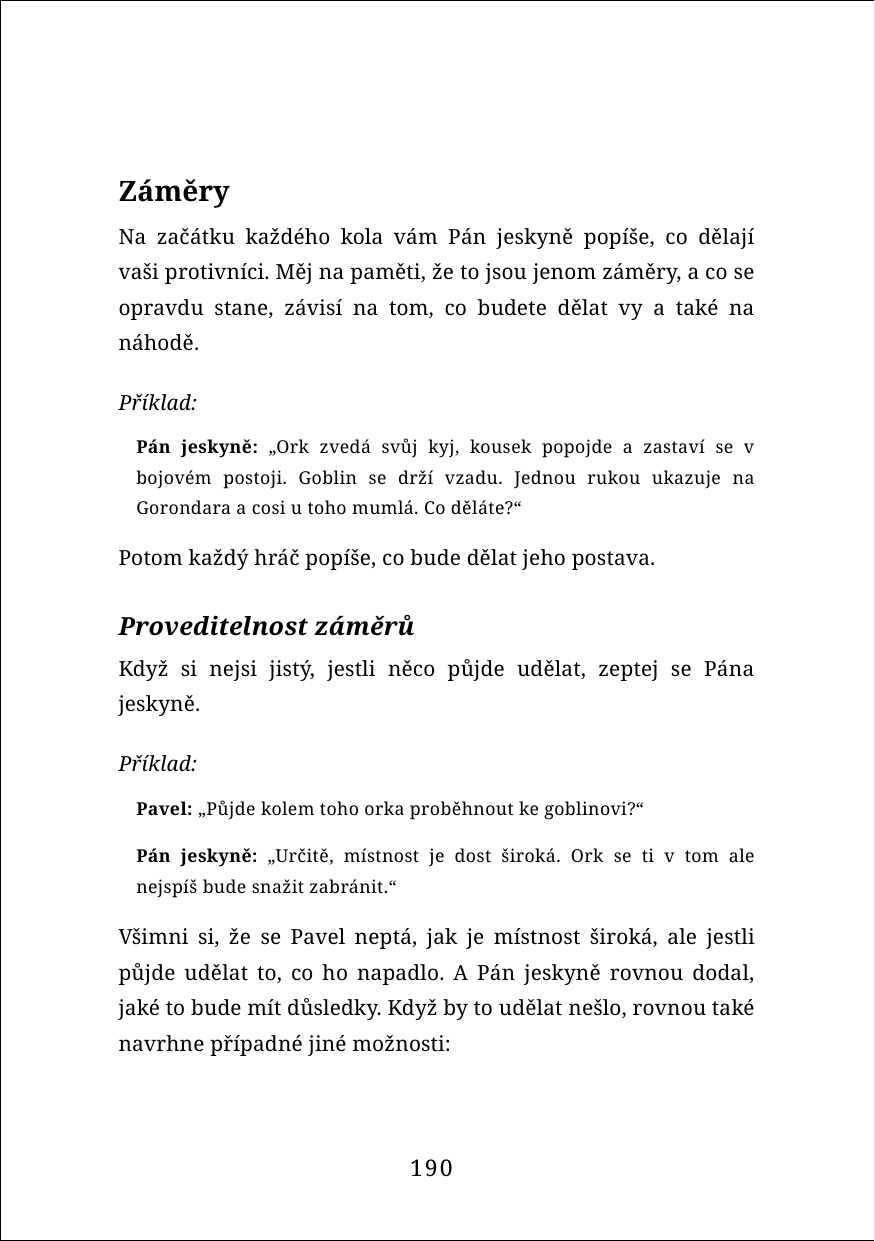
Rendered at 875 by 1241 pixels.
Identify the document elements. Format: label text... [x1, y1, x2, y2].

text Všimni si, že se Pavel neptá, jak je místnost široká, ale jestli půjde udělat to, co ho napadlo. A Pán jeskyně rovnou dodal, jaké to bude mít důsledky. Když by to udělat nešlo, rovnou také navrhne případné jiné možnosti: [118, 922, 756, 1057]
text Pán jeskyně: „Určitě, místnost je dost široká. Ork se ti v tom ale nejspíš bude snažit zabránit.“ [136, 844, 756, 898]
text Pán jeskyně: „Ork zvedá svůj kyj, kousek popojde a zastaví se v bojovém postoji. Goblin se drží vzadu. Jednou rukou ukazuje na Gorondara a cosi u toho mumlá. Co děláte?“ [136, 435, 756, 519]
text Příklad: [118, 388, 756, 416]
subtitle Záměry [118, 172, 756, 210]
subtitle Proveditelnost záměrů [118, 608, 756, 642]
text Příklad: [118, 749, 756, 777]
text Na začátku každého kola vám Pán jeskyně popíše, co dělají vaši protivníci. Měj na paměti, že to jsou jenom záměry, a co se opravdu stane, závisí na tom, co budete dělat vy a také na náhodě. [118, 222, 756, 357]
text Když si nejsi jistý, jestli něco půjde udělat, zeptej se Pána jeskyně. [118, 654, 756, 718]
text Pavel: „Půjde kolem toho orka proběhnout ke goblinovi?“ [136, 796, 756, 820]
text Potom každý hráč popíše, co bude dělat jeho postava. [118, 543, 756, 572]
